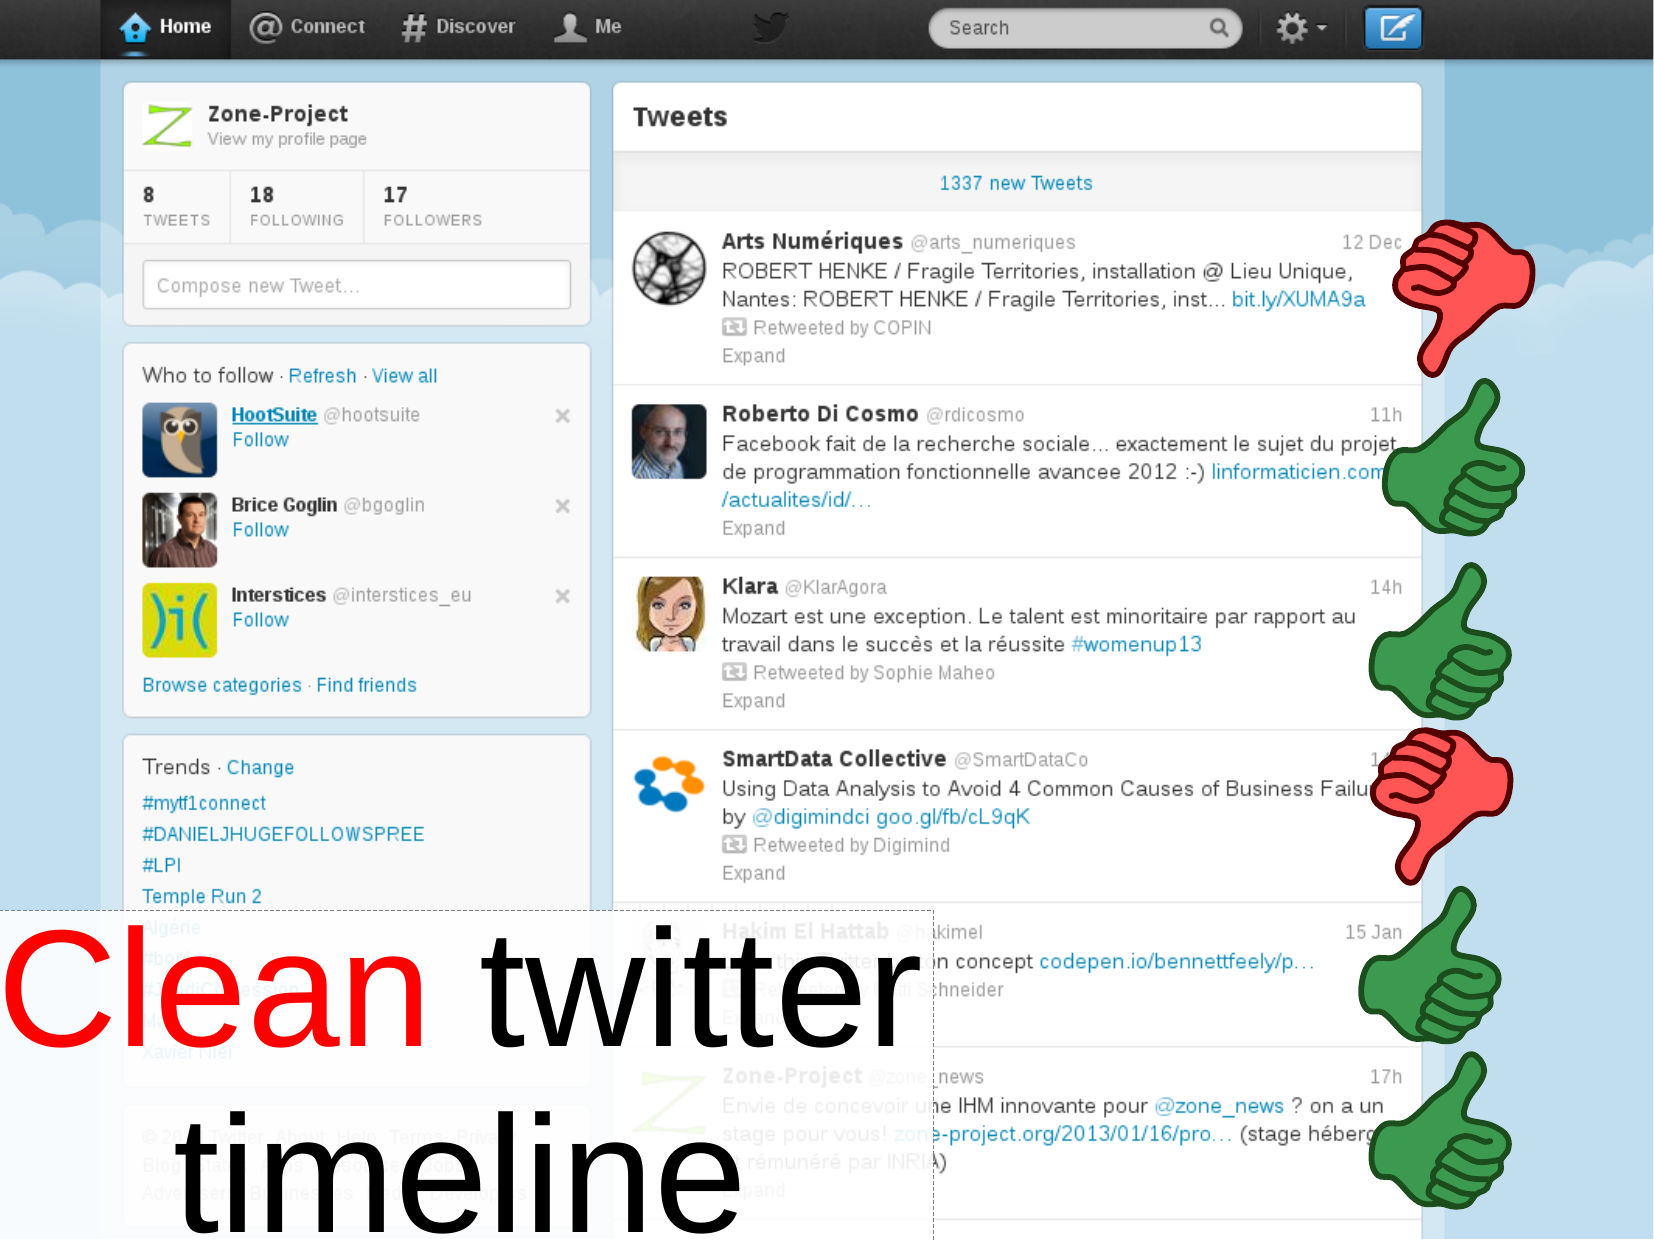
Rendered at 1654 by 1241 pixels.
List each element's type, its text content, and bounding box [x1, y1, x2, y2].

picture [0, 0, 1654, 1239]
text_box Clean twitter timeline [0, 910, 934, 1241]
